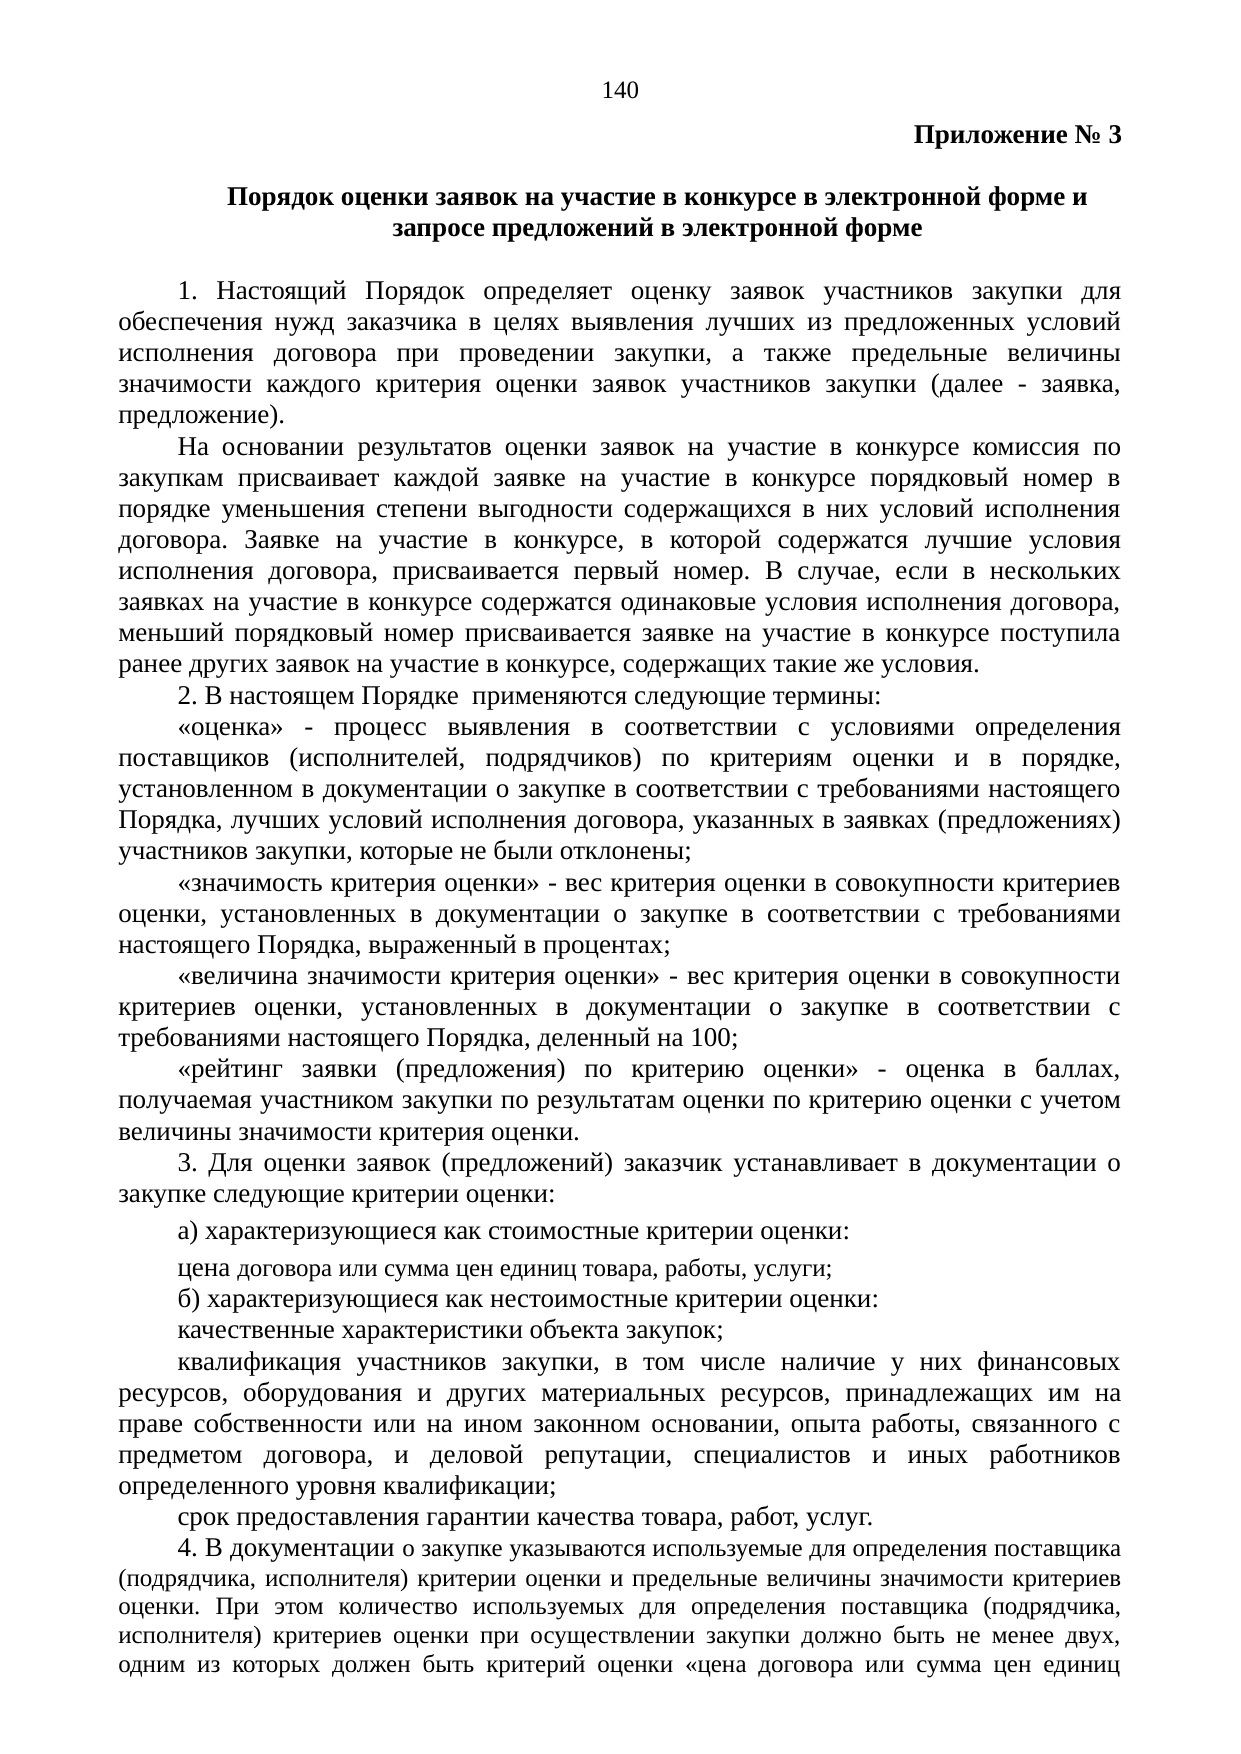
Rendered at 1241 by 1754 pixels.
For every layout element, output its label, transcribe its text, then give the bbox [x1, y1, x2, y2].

subtitle 1. Настоящий Порядок определяет оценку заявок участников закупки для обеспечения нужд заказчика в целях выявления лучших из предложенных условий исполнения договора при проведении закупки, а также предельные величины значимости каждого критерия оценки заявок участников закупки (далее - заявка, предложение). [118, 274, 1122, 429]
subtitle «оценка» - процесс выявления в соответствии с условиями определения поставщиков (исполнителей, подрядчиков) по критериям оценки и в порядке, установленном в документации о закупке в соответствии с требованиями настоящего Порядка, лучших условий исполнения договора, указанных в заявках (предложениях) участников закупки, которые не были отклонены; [118, 710, 1122, 866]
text качественные характеристики объекта закупок; [118, 1313, 1122, 1345]
subtitle На основании результатов оценки заявок на участие в конкурсе комиссия по закупкам присваивает каждой заявке на участие в конкурсе порядковый номер в порядке уменьшения степени выгодности содержащихся в них условий исполнения договора. Заявке на участие в конкурсе, в которой содержатся лучшие условия исполнения договора, присваивается первый номер. В случае, если в нескольких заявках на участие в конкурсе содержатся одинаковые условия исполнения договора, меньший порядковый номер присваивается заявке на участие в конкурсе поступила ранее других заявок на участие в конкурсе, содержащих такие же условия. [118, 429, 1122, 679]
text квалификация участников закупки, в том числе наличие у них финансовых ресурсов, оборудования и других материальных ресурсов, принадлежащих им на праве собственности или на ином законном основании, опыта работы, связанного с предметом договора, и деловой репутации, специалистов и иных работников определенного уровня квалификации; [118, 1345, 1122, 1500]
subtitle «значимость критерия оценки» - вес критерия оценки в совокупности критериев оценки, установленных в документации о закупке в соответствии с требованиями настоящего Порядка, выраженный в процентах; [118, 866, 1122, 959]
text Приложение № 3 [118, 118, 1122, 149]
subtitle 2. В настоящем Порядке применяются следующие термины: [118, 679, 1122, 710]
text «рейтинг заявки (предложения) по критерию оценки» - оценка в баллах, получаемая участником закупки по результатам оценки по критерию оценки с учетом величины значимости критерия оценки. [118, 1052, 1122, 1146]
text срок предоставления гарантии качества товара, работ, услуг. [118, 1500, 1122, 1532]
text цена договора или сумма цен единиц товара, работы, услуги; [118, 1251, 1122, 1282]
text 4. В документации о закупке указываются используемые для определения поставщика (подрядчика, исполнителя) критерии оценки и предельные величины значимости критериев оценки. При этом количество используемых для определения поставщика (подрядчика, исполнителя) критериев оценки при осуществлении закупки должно быть не менее двух, одним из которых должен быть критерий оценки «цена договора или сумма цен единиц [118, 1532, 1122, 1678]
text а) характеризующиеся как стоимостные критерии оценки: [118, 1214, 1122, 1245]
text б) характеризующиеся как нестоимостные критерии оценки: [118, 1282, 1122, 1313]
text Порядок оценки заявок на участие в конкурсе в электронной форме и запросе предложений в электронной форме [193, 180, 1122, 243]
subtitle «величина значимости критерия оценки» - вес критерия оценки в совокупности критериев оценки, установленных в документации о закупке в соответствии с требованиями настоящего Порядка, деленный на 100; [118, 959, 1122, 1052]
text 3. Для оценки заявок (предложений) заказчик устанавливает в документации о закупке следующие критерии оценки: [118, 1146, 1122, 1208]
